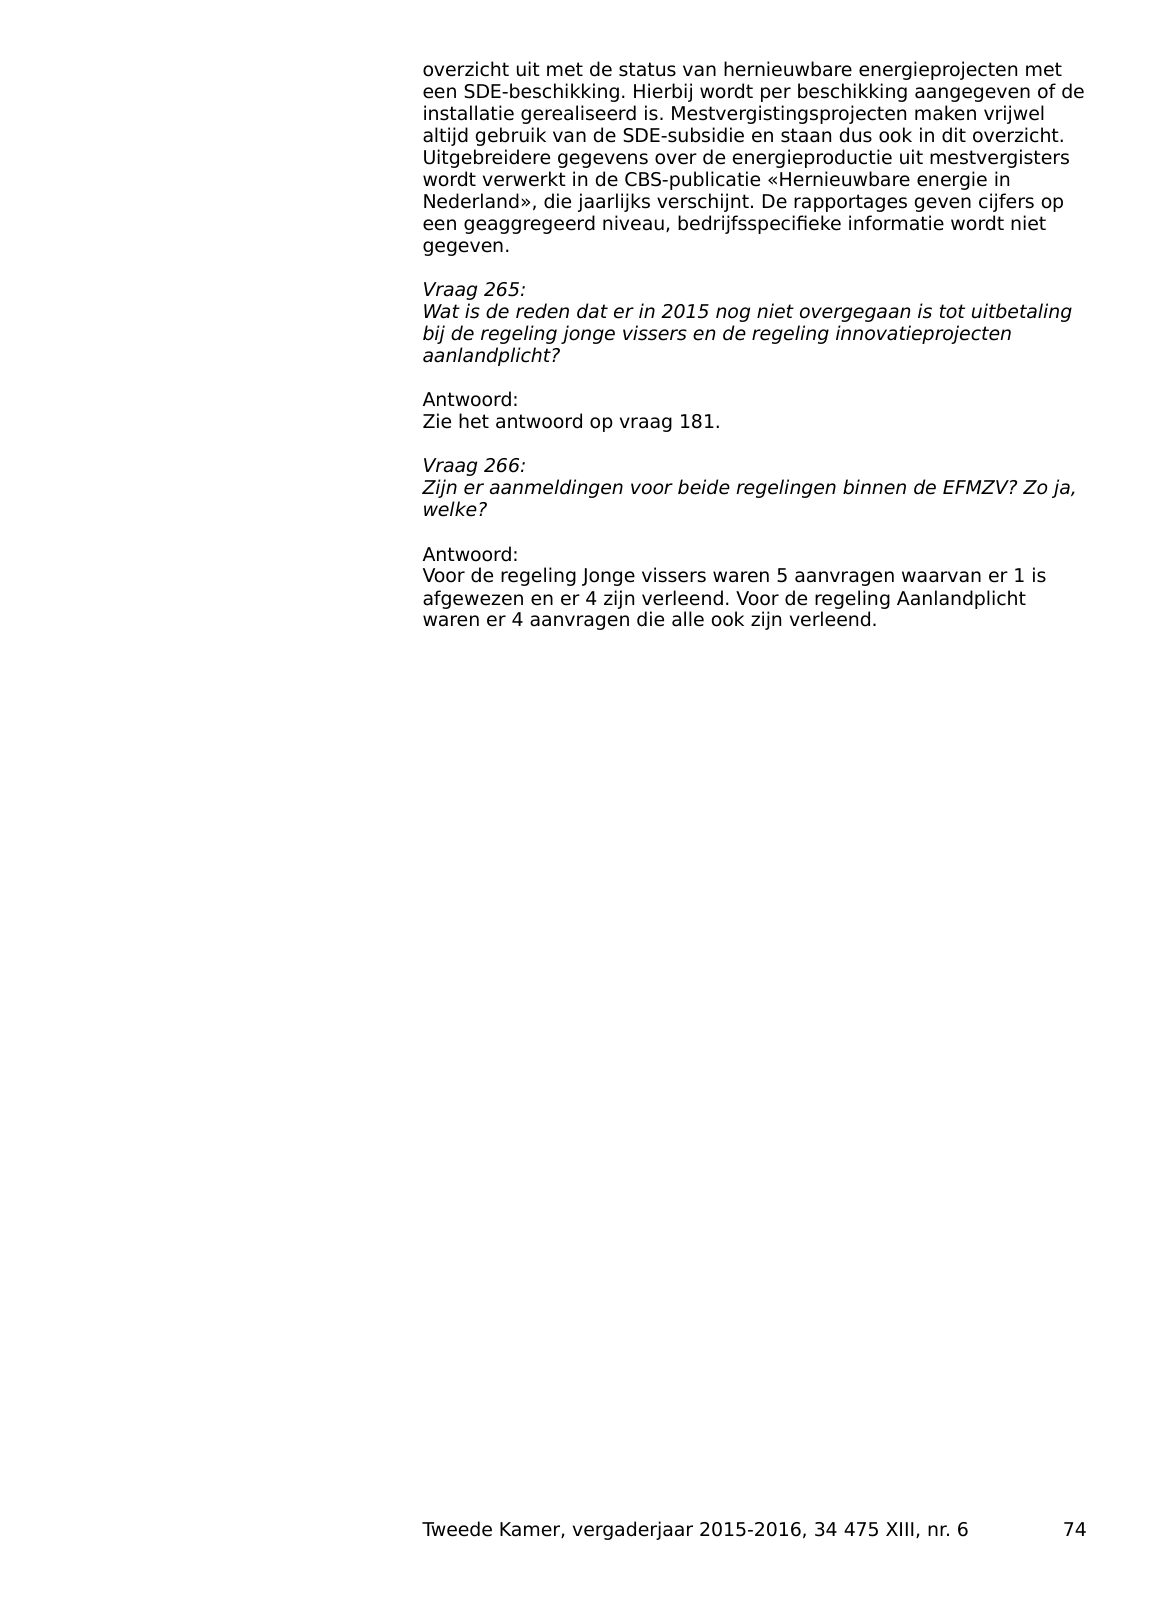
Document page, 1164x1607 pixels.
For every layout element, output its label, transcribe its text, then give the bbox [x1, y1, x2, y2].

text Zijn er aanmeldingen voor beide regelingen binnen de EFMZV? Zo ja, welke? [422, 477, 1087, 521]
text overzicht uit met de status van hernieuwbare energieprojecten met een SDE-beschikking. Hierbij wordt per beschikking aangegeven of de installatie gerealiseerd is. Mestvergistingsprojecten maken vrijwel altijd gebruik van de SDE-subsidie en staan dus ook in dit overzicht. Uitgebreidere gegevens over de energieproductie uit mestvergisters wordt verwerkt in de CBS-publicatie «Hernieuwbare energie in Nederland», die jaarlijks verschijnt. De rapportages geven cijfers op een geaggregeerd niveau, bedrijfsspecifieke informatie wordt niet gegeven. [422, 59, 1087, 257]
text Vraag 265: [422, 279, 1087, 301]
text Wat is de reden dat er in 2015 nog niet overgegaan is tot uitbetaling bij de regeling jonge vissers en de regeling innovatieprojecten aanlandplicht? [422, 301, 1087, 367]
text Voor de regeling Jonge vissers waren 5 aanvragen waarvan er 1 is afgewezen en er 4 zijn verleend. Voor de regeling Aanlandplicht waren er 4 aanvragen die alle ook zijn verleend. [422, 565, 1087, 631]
text Vraag 266: [422, 455, 1087, 477]
text Antwoord: [422, 543, 1087, 565]
text Antwoord: [422, 389, 1087, 411]
text Zie het antwoord op vraag 181. [422, 411, 1087, 433]
